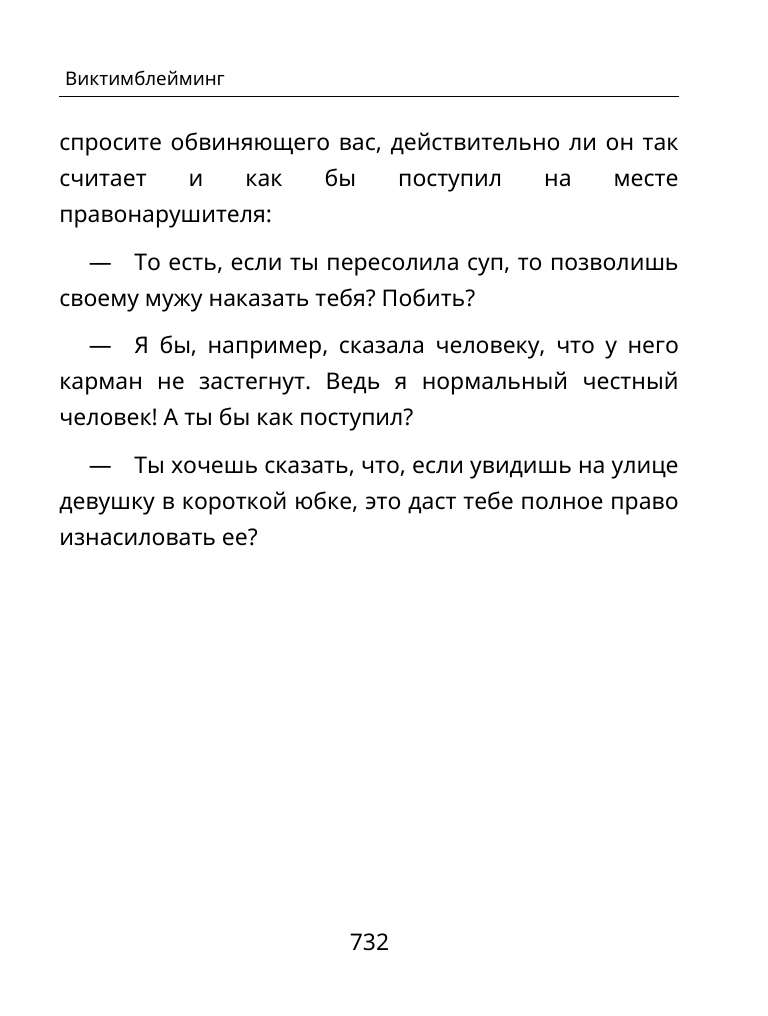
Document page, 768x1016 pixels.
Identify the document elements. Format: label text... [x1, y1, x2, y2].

list Ты хочешь сказать, что, если увидишь на улице девушку в короткой юбке, это даст тебе полное право изнасиловать ее? [59, 449, 679, 552]
text спросите обвиняющего вас, действительно ли он так считает и как бы поступил на месте правонарушителя: [59, 126, 679, 229]
list То есть, если ты пересолила суп, то позволишь своему мужу наказать тебя? Побить? [59, 246, 679, 313]
list Я бы, например, сказала человеку, что у него карман не застегнут. Ведь я нормальный честный человек! А ты бы как поступил? [59, 329, 679, 432]
